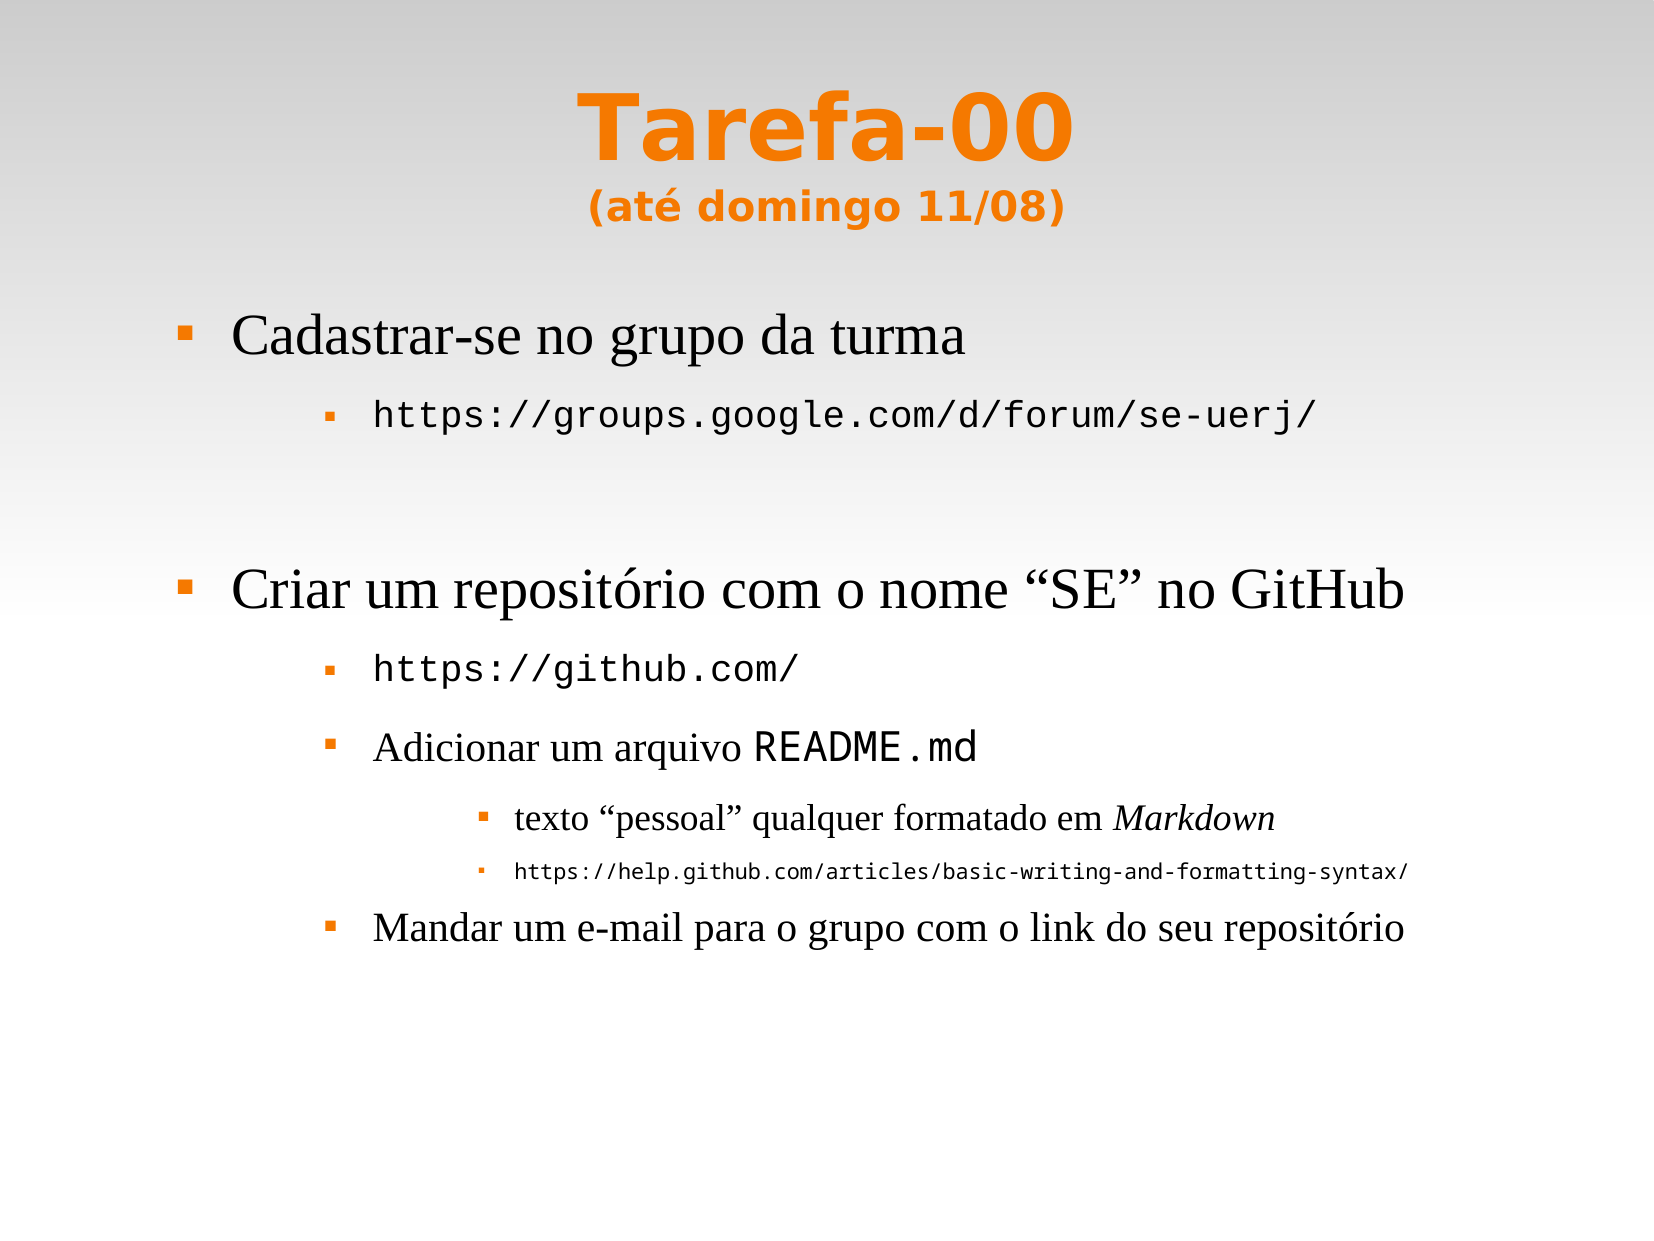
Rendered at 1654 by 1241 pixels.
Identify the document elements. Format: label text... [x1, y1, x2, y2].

list Cadastrar-se no grupo da turma https://groups.google.com/d/forum/se-uerj/ Criar um repositório com o nome “SE” no GitHub https://github.com/ Adicionar um arquivo README.md texto “pessoal” qualquer formatado em Markdown https://help.github.com/articles/basic-writing-and-formatting-syntax/ Mandar um e-mail para o grupo com o link do seu repositório [89, 302, 1463, 1203]
title Tarefa-00 (até domingo 11/08) [82, 49, 1571, 257]
